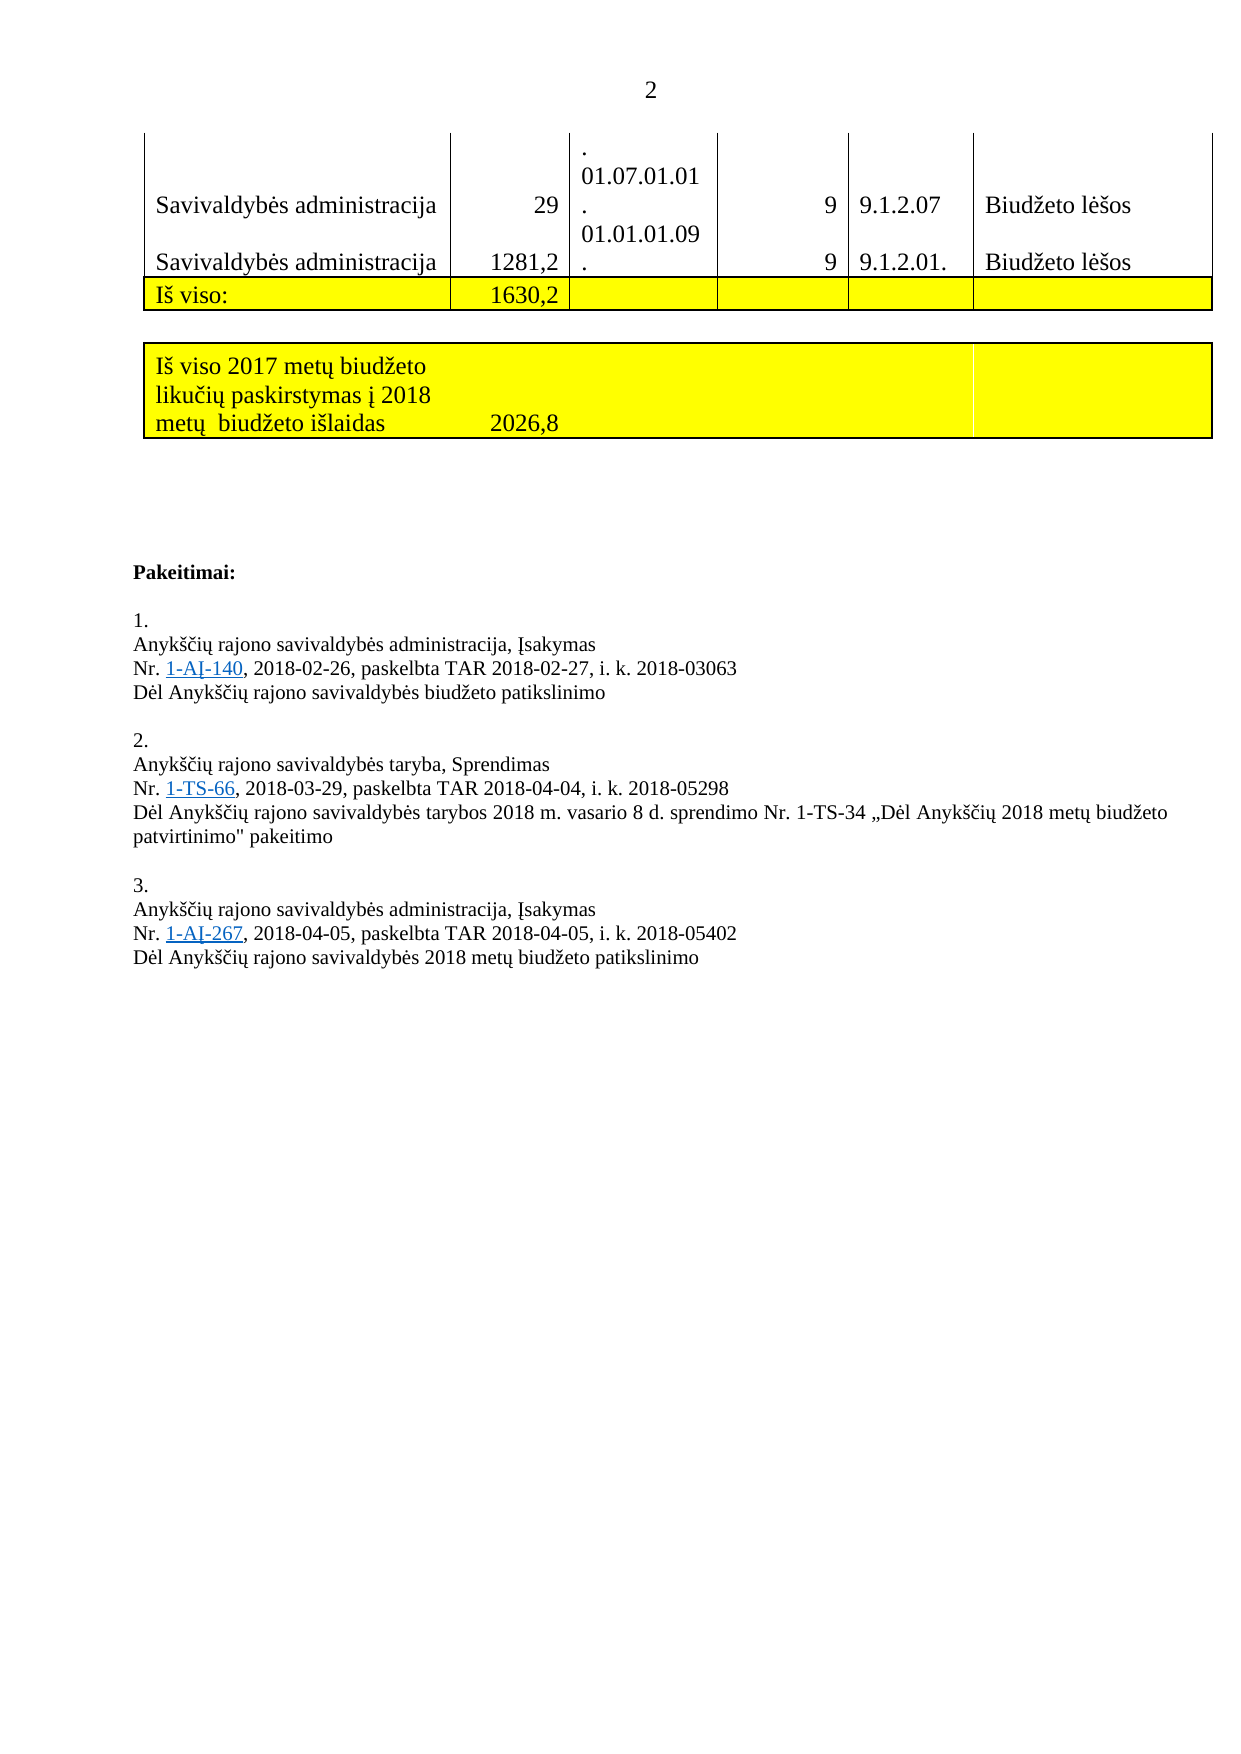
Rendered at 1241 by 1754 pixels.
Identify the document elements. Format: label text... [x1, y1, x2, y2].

table_cell Iš viso 2017 metų biudžeto likučių paskirstymas į 2018 metų biudžeto išlaidas [145, 344, 451, 437]
table_cell [570, 439, 717, 468]
table_cell [849, 133, 973, 161]
table_cell . [570, 133, 717, 161]
text Nr. 1-AĮ-267, 2018-04-05, paskelbta TAR 2018-04-05, i. k. 2018-05402 [133, 921, 1169, 945]
table_cell [848, 344, 973, 437]
table_cell [974, 311, 1212, 342]
table_cell [451, 439, 570, 468]
table_cell [717, 344, 848, 437]
table_cell 9.1.2.01. [849, 219, 973, 276]
table_cell [717, 311, 848, 342]
table_cell [974, 278, 1211, 309]
table_cell [718, 278, 848, 309]
text Anykščių rajono savivaldybės administracija, Įsakymas [133, 897, 1169, 921]
table_cell [451, 311, 570, 342]
table_cell 1630,2 [451, 278, 569, 309]
table_cell [570, 344, 717, 437]
table_cell [717, 439, 848, 468]
table_cell 9.1.2.07 [849, 161, 973, 219]
table_cell [974, 344, 1211, 437]
text 2. [133, 728, 1169, 752]
text 1. [133, 608, 1169, 632]
table_cell [974, 439, 1212, 468]
table_cell Savivaldybės administracija [145, 161, 450, 219]
table_cell [849, 278, 973, 309]
table_cell 9 [718, 161, 848, 219]
table_cell Iš viso: [145, 278, 450, 309]
table_cell 9 [718, 219, 848, 276]
table_cell [974, 133, 1212, 161]
table_cell [145, 133, 450, 161]
table_cell 29 [451, 161, 569, 219]
table_cell [144, 311, 451, 342]
table_cell [848, 311, 973, 342]
text Dėl Anykščių rajono savivaldybės biudžeto patikslinimo [133, 680, 1169, 704]
table_cell [848, 439, 973, 468]
table_cell [570, 311, 717, 342]
text Anykščių rajono savivaldybės taryba, Sprendimas [133, 752, 1169, 776]
table_cell [451, 133, 569, 161]
table_cell 01.07.01.01. [570, 161, 717, 219]
text Nr. 1-TS-66, 2018-03-29, paskelbta TAR 2018-04-04, i. k. 2018-05298 [133, 776, 1169, 800]
table_cell 2026,8 [451, 344, 570, 437]
table_cell 1281,2 [451, 219, 569, 276]
table_cell Savivaldybės administracija [145, 219, 450, 276]
text Nr. 1-AĮ-140, 2018-02-26, paskelbta TAR 2018-02-27, i. k. 2018-03063 [133, 656, 1169, 680]
table_cell Biudžeto lėšos [974, 219, 1212, 276]
table_cell [718, 133, 848, 161]
table_cell [144, 439, 451, 468]
text Pakeitimai: [133, 560, 1169, 584]
text 3. [133, 872, 1169, 897]
table_cell [570, 278, 717, 309]
table_cell Biudžeto lėšos [974, 161, 1212, 219]
text Anykščių rajono savivaldybės administracija, Įsakymas [133, 632, 1169, 656]
table_cell 01.01.01.09. [570, 219, 717, 276]
text Dėl Anykščių rajono savivaldybės tarybos 2018 m. vasario 8 d. sprendimo Nr. 1-TS-34 „Dėl Anykščių 2018 metų biudžeto patvirtinimo" pakeitimo [133, 800, 1169, 848]
text Dėl Anykščių rajono savivaldybės 2018 metų biudžeto patikslinimo [133, 945, 1169, 969]
